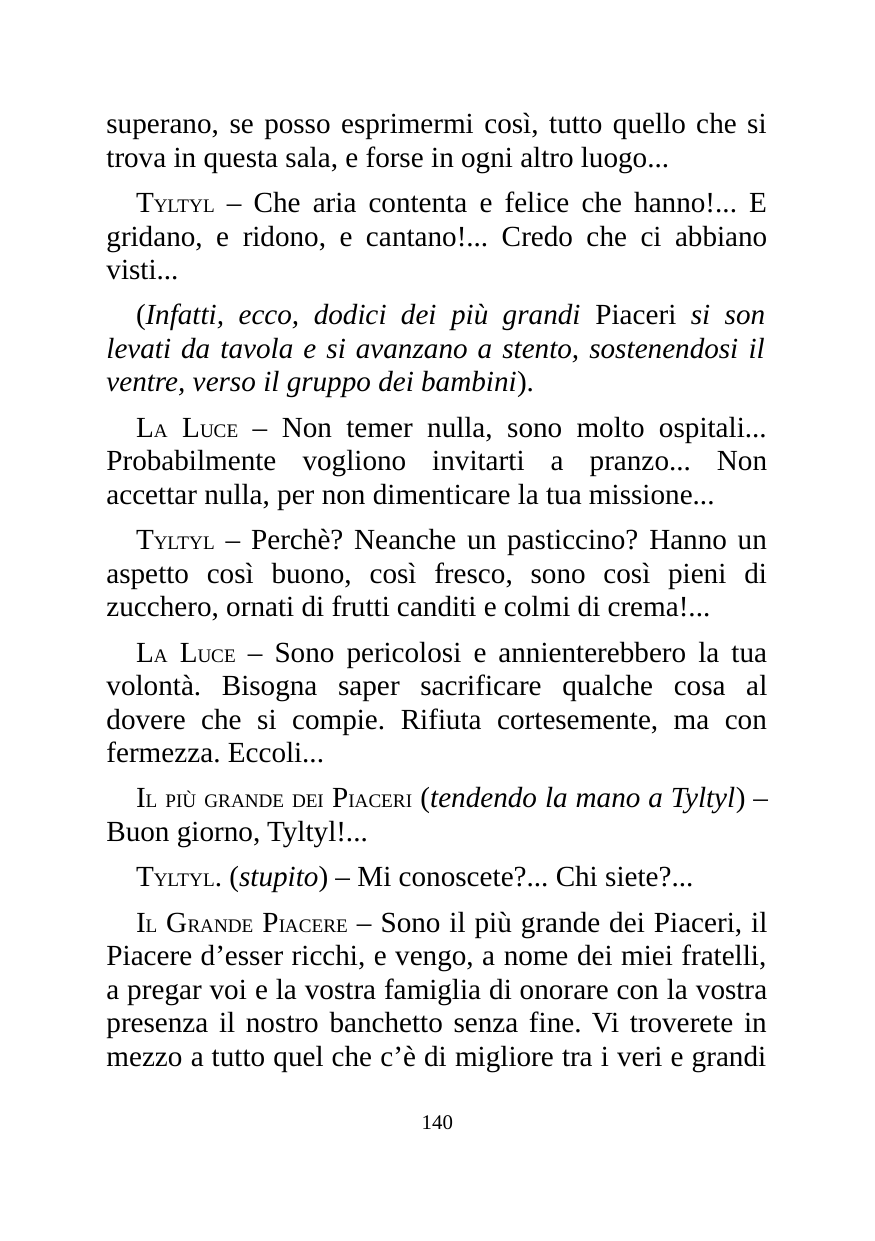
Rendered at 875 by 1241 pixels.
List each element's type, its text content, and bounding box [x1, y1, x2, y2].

text Tyltyl. (stupito) – Mi conoscete?... Chi siete?... [106, 859, 768, 893]
text Il più grande dei Piaceri (tendendo la mano a Tyltyl) – Buon giorno, Tyltyl!... [106, 781, 768, 848]
text Tyltyl – Che aria contenta e felice che hanno!... E gridano, e ridono, e cantano!... Credo che ci abbiano visti... [106, 185, 768, 286]
text superano, se posso esprimermi così, tutto quello che si trova in questa sala, e forse in ogni altro luogo... [106, 106, 768, 173]
text La Luce – Sono pericolosi e annienterebbero la tua volontà. Bisogna saper sacrificare qualche cosa al dovere che si compie. Rifiuta cortesemente, ma con fermezza. Eccoli... [106, 635, 768, 769]
text Tyltyl – Perchè? Neanche un pasticcino? Hanno un aspetto così buono, così fresco, sono così pieni di zucchero, ornati di frutti canditi e colmi di crema!... [106, 522, 768, 623]
text Il Grande Piacere – Sono il più grande dei Piaceri, il Piacere d’esser ricchi, e vengo, a nome dei miei fratelli, a pregar voi e la vostra famiglia di onorare con la vostra presenza il nostro banchetto senza fine. Vi troverete in mezzo a tutto quel che c’è di migliore tra i veri e grandi [106, 905, 768, 1072]
text La Luce – Non temer nulla, sono molto ospitali... Probabilmente vogliono invitarti a pranzo... Non accettar nulla, per non dimenticare la tua missione... [106, 410, 768, 511]
text (Infatti, ecco, dodici dei più grandi Piaceri si son levati da tavola e si avanzano a stento, sostenendosi il ventre, verso il gruppo dei bambini). [106, 297, 768, 398]
